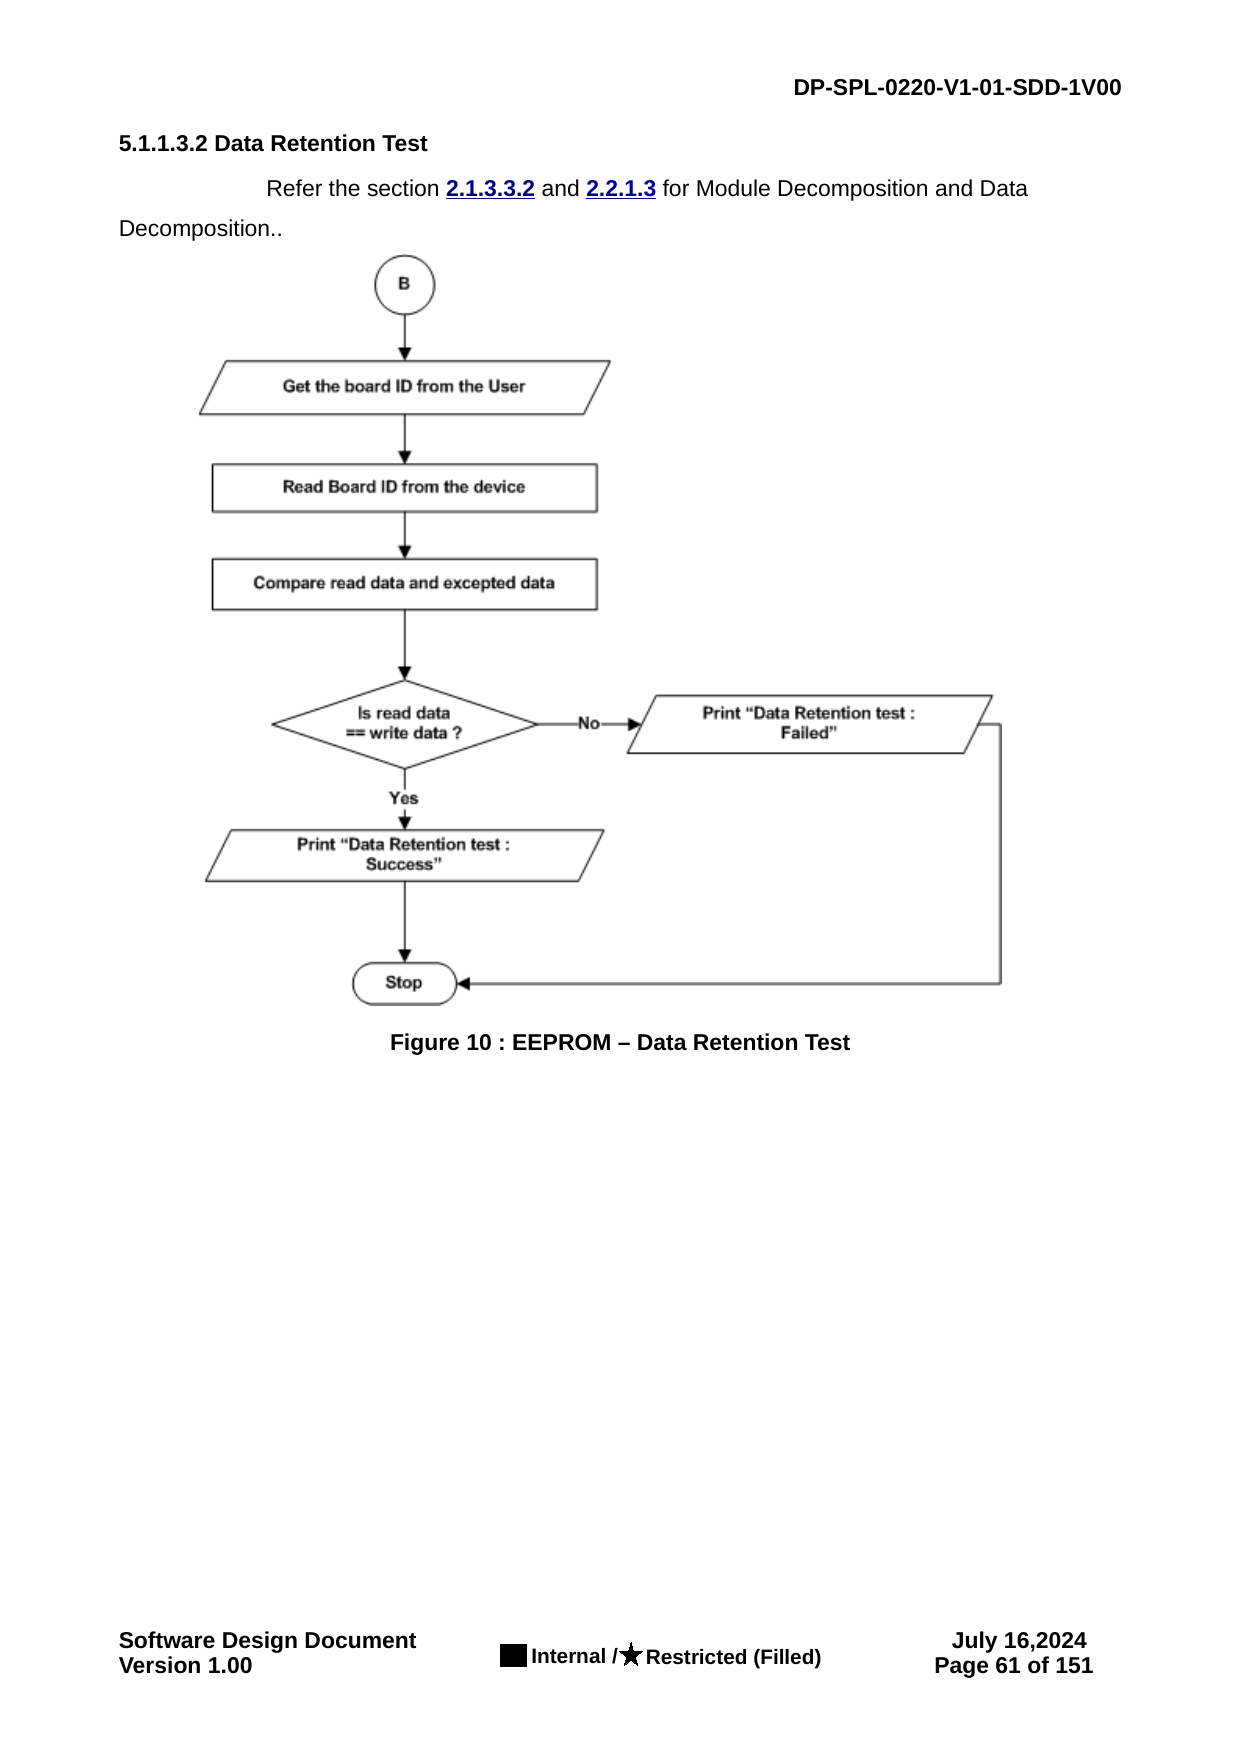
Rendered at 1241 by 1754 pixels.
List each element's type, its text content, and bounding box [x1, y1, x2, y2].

subtitle Data Retention Test [118, 129, 1122, 156]
text Figure 10 : EEPROM – Data Retention Test [118, 1031, 1122, 1056]
text Refer the section 2.1.3.3.2 and 2.2.1.3 for Module Decomposition and Data Decomposition.. [118, 175, 1122, 241]
picture [198, 254, 1002, 1006]
